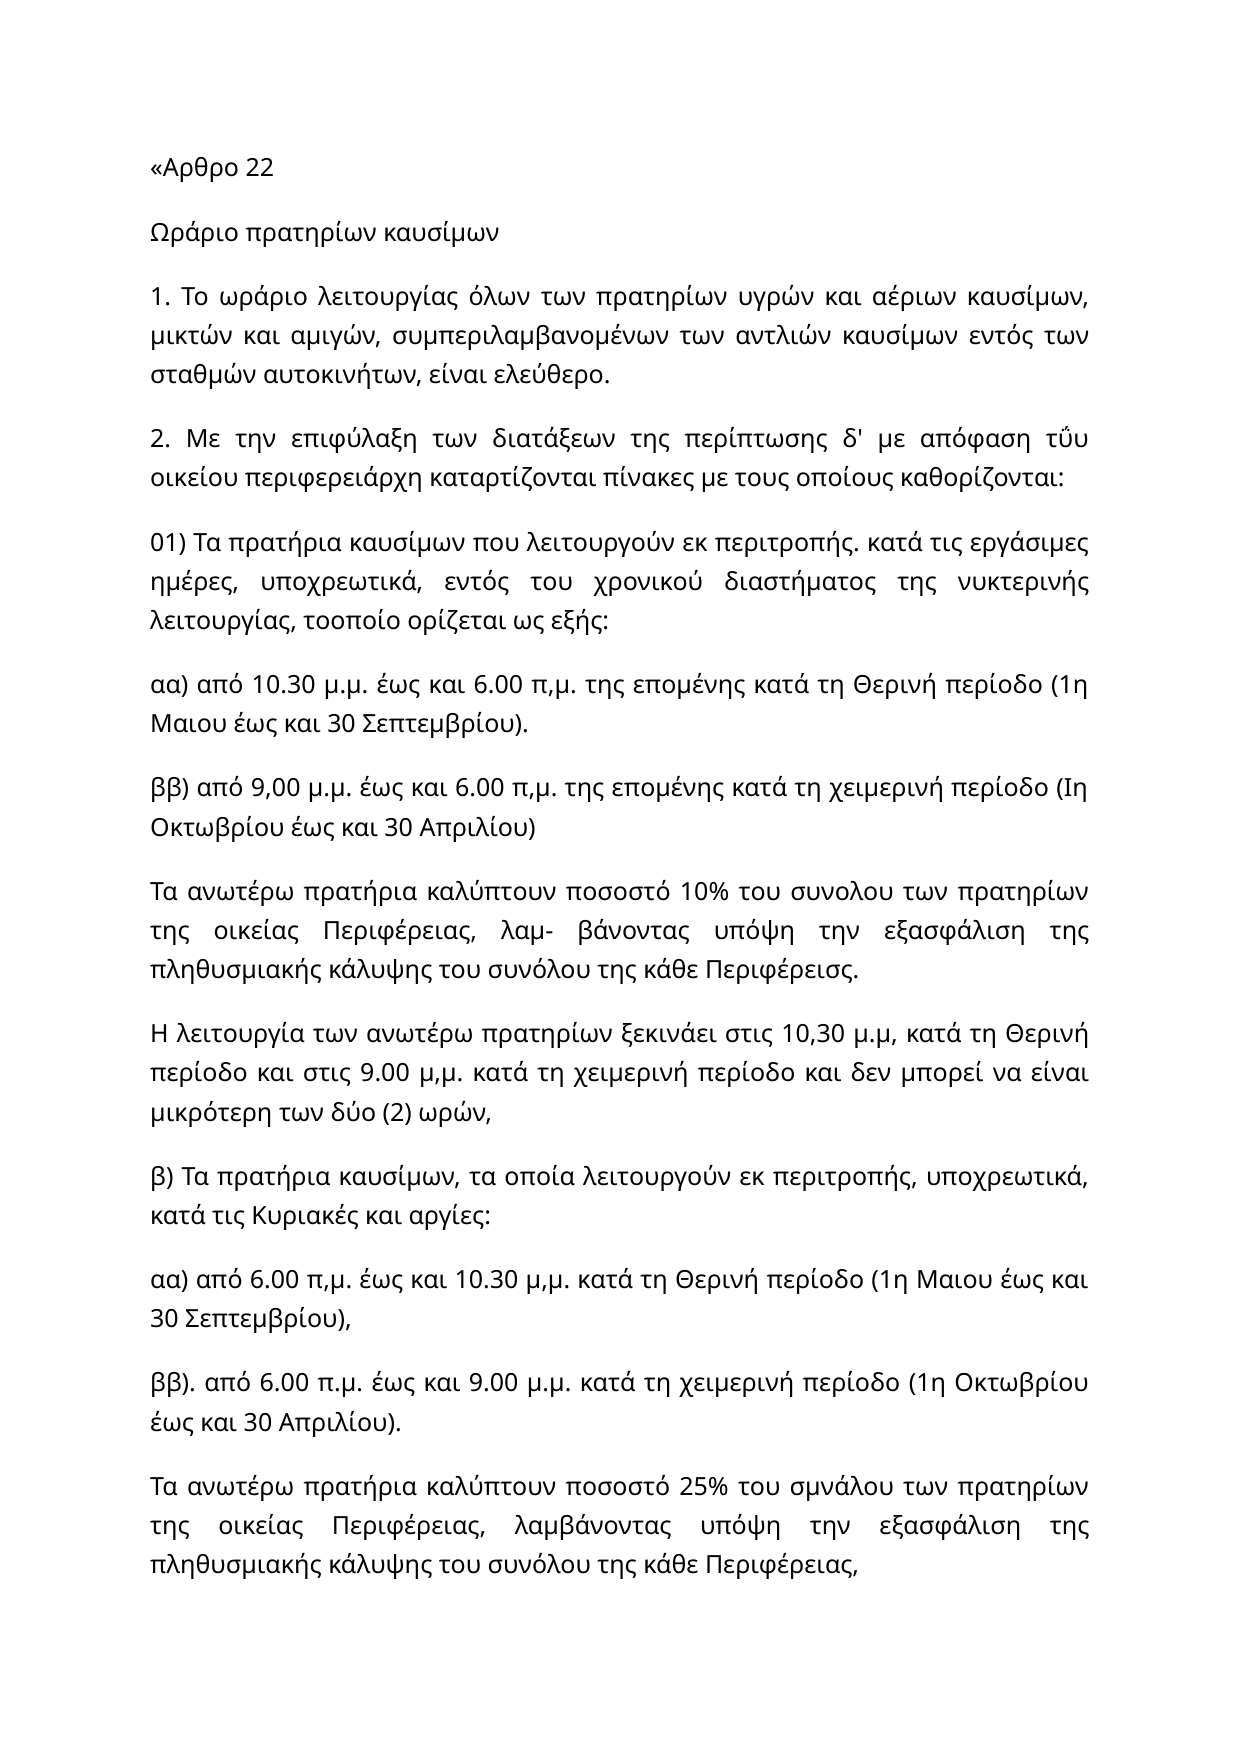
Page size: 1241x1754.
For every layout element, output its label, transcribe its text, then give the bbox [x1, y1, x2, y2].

text β) Τα πρατήρια καυσίμων, τα οποία λειτουργούν εκ περιτροπής, υποχρεωτικά, κατά τις Κυριακές και αργίες: [150, 1158, 1090, 1232]
text ββ). από 6.00 π.μ. έως και 9.00 μ.μ. κατά τη χειμερινή περίοδο (1η Οκτωβρίου έως και 30 Απριλίου). [150, 1365, 1090, 1438]
text «Αρθρο 22 [150, 150, 1090, 184]
text 1. Το ωράριο λειτουργίας όλων των πρατηρίων υγρών και αέριων καυσίμων, μικτών και αμιγών, συμπεριλαμβανομένων των αντλιών καυσίμων εντός των σταθμών αυτοκινήτων, είναι ελεύθερο. [150, 278, 1090, 391]
text Η λειτουργία των ανωτέρω πρατηρίων ξεκινάει στις 10,30 μ.μ, κατά τη Θερινή περίοδο και στις 9.00 μ,μ. κατά τη χειμερινή περίοδο και δεν μπορεί να είναι μικρότερη των δύο (2) ωρών, [150, 1016, 1090, 1128]
text αα) από 10.30 μ.μ. έως και 6.00 π,μ. της επομένης κατά τη Θερινή περίοδο (1η Μαιου έως και 30 Σεπτεμβρίου). [150, 667, 1090, 740]
text ββ) από 9,00 μ.μ. έως και 6.00 π,μ. της επομένης κατά τη χειμερινή περίοδο (Ιη Οκτωβρίου έως και 30 Απριλίου) [150, 770, 1090, 843]
text Τα ανωτέρω πρατήρια καλύπτουν ποσοστό 10% του συνολου των πρατηρίων της οικείας Περιφέρειας, λαμ- βάνοντας υπόψη την εξασφάλιση της πληθυσμιακής κάλυψης του συνόλου της κάθε Περιφέρεισς. [150, 873, 1090, 986]
text αα) από 6.00 π,μ. έως και 10.30 μ,μ. κατά τη Θερινή περίοδο (1η Μαιου έως και 30 Σεπτεμβρίου), [150, 1262, 1090, 1335]
text 2. Με την επιφύλαξη των διατάξεων της περίπτωσης δ' με απόφαση τΰυ οικείου περιφερειάρχη καταρτίζονται πίνακες με τους οποίους καθορίζονται: [150, 421, 1090, 494]
text Τα ανωτέρω πρατήρια καλύπτουν ποσοστό 25% του σμνάλου των πρατηρίων της οικείας Περιφέρειας, λαμβάνοντας υπόψη την εξασφάλιση της πληθυσμιακής κάλυψης του συνόλου της κάθε Περιφέρειας, [150, 1468, 1090, 1581]
text Ωράριο πρατηρίων καυσίμων [150, 214, 1090, 248]
text 01) Τα πρατήρια καυσίμων που λειτουργούν εκ περιτροπής. κατά τις εργάσιμες ημέρες, υποχρεωτικά, εντός του χρονικού διαστήματος της νυκτερινής λειτουργίας, τοοποίο ορίζεται ως εξής: [150, 524, 1090, 637]
